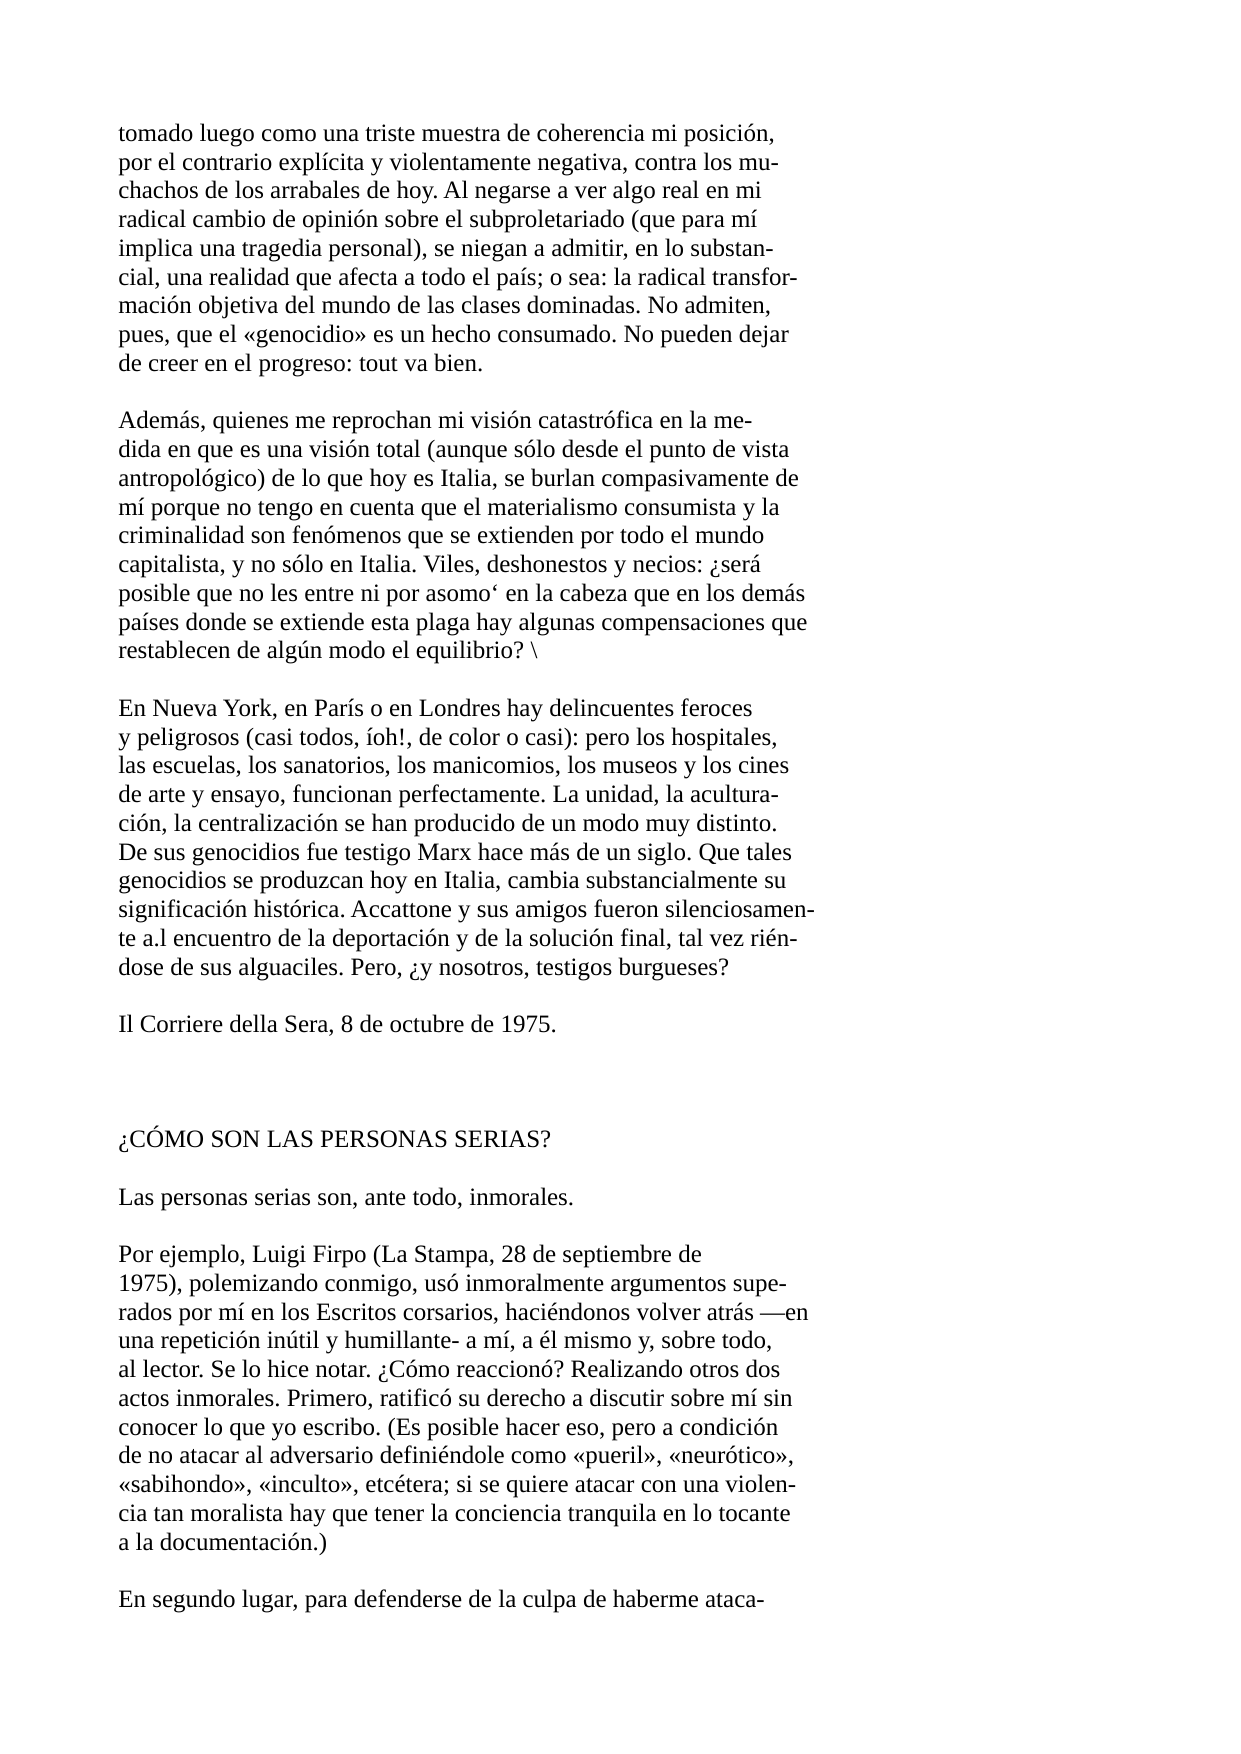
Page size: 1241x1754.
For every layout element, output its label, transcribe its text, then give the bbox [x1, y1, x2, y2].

text cial, una realidad que afecta a todo el país; o sea: la radical transfor- [118, 262, 1122, 291]
text rados por mí en los Escritos corsarios, haciéndonos volver atrás —en [118, 1297, 1122, 1326]
text chachos de los arrabales de hoy. Al negarse a ver algo real en mi [118, 176, 1122, 204]
text posible que no les entre ni por asomo‘ en la cabeza que en los demás [118, 578, 1122, 607]
text En segundo lugar, para defenderse de la culpa de haberme ataca- [118, 1584, 1122, 1613]
text y peligrosos (casi todos, íoh!, de color o casi): pero los hospitales, [118, 722, 1122, 751]
text ¿CÓMO SON LAS PERSONAS SERIAS? [118, 1124, 1122, 1153]
text significación histórica. Accattone y sus amigos fueron silenciosamen- [118, 894, 1122, 923]
text a la documentación.) [118, 1527, 1122, 1556]
text De sus genocidios fue testigo Marx hace más de un siglo. Que tales [118, 837, 1122, 866]
text ción, la centralización se han producido de un modo muy distinto. [118, 808, 1122, 837]
text tomado luego como una triste muestra de coherencia mi posición, [118, 118, 1122, 147]
text conocer lo que yo escribo. (Es posible hacer eso, pero a condición [118, 1412, 1122, 1441]
text En Nueva York, en París o en Londres hay delincuentes feroces [118, 693, 1122, 722]
text restablecen de algún modo el equilibrio? \ [118, 636, 1122, 664]
text de creer en el progreso: tout va bien. [118, 348, 1122, 377]
text capitalista, y no sólo en Italia. Viles, deshonestos y necios: ¿será [118, 549, 1122, 578]
text mí porque no tengo en cuenta que el materialismo consumista y la [118, 492, 1122, 521]
text radical cambio de opinión sobre el subproletariado (que para mí [118, 204, 1122, 233]
text 1975), polemizando conmigo, usó inmoralmente argumentos supe- [118, 1268, 1122, 1297]
text las escuelas, los sanatorios, los manicomios, los museos y los cines [118, 751, 1122, 779]
text una repetición inútil y humillante- a mí, a él mismo y, sobre todo, [118, 1326, 1122, 1354]
text de arte y ensayo, funcionan perfectamente. La unidad, la acultura- [118, 779, 1122, 808]
text Por ejemplo, Luigi Firpo (La Stampa, 28 de septiembre de [118, 1239, 1122, 1268]
text criminalidad son fenómenos que se extienden por todo el mundo [118, 521, 1122, 549]
text genocidios se produzcan hoy en Italia, cambia substancialmente su [118, 866, 1122, 894]
text te a.l encuentro de la deportación y de la solución final, tal vez rién- [118, 923, 1122, 952]
text dida en que es una visión total (aunque sólo desde el punto de vista [118, 434, 1122, 463]
text actos inmorales. Primero, ratificó su derecho a discutir sobre mí sin [118, 1383, 1122, 1412]
text antropológico) de lo que hoy es Italia, se burlan compasivamente de [118, 463, 1122, 492]
text dose de sus alguaciles. Pero, ¿y nosotros, testigos burgueses? [118, 952, 1122, 981]
text Il Corriere della Sera, 8 de octubre de 1975. [118, 1009, 1122, 1038]
text mación objetiva del mundo de las clases dominadas. No admiten, [118, 291, 1122, 319]
text Además, quienes me reprochan mi visión catastrófica en la me- [118, 406, 1122, 434]
text «sabihondo», «inculto», etcétera; si se quiere atacar con una violen- [118, 1469, 1122, 1498]
text pues, que el «genocidio» es un hecho consumado. No pueden dejar [118, 319, 1122, 348]
text Las personas serias son, ante todo, inmorales. [118, 1182, 1122, 1211]
text cia tan moralista hay que tener la conciencia tranquila en lo tocante [118, 1498, 1122, 1527]
text de no atacar al adversario definiéndole como «pueril», «neurótico», [118, 1441, 1122, 1469]
text al lector. Se lo hice notar. ¿Cómo reaccionó? Realizando otros dos [118, 1354, 1122, 1383]
text implica una tragedia personal), se niegan a admitir, en lo substan- [118, 233, 1122, 262]
text por el contrario explícita y violentamente negativa, contra los mu- [118, 147, 1122, 176]
text países donde se extiende esta plaga hay algunas compensaciones que [118, 607, 1122, 636]
